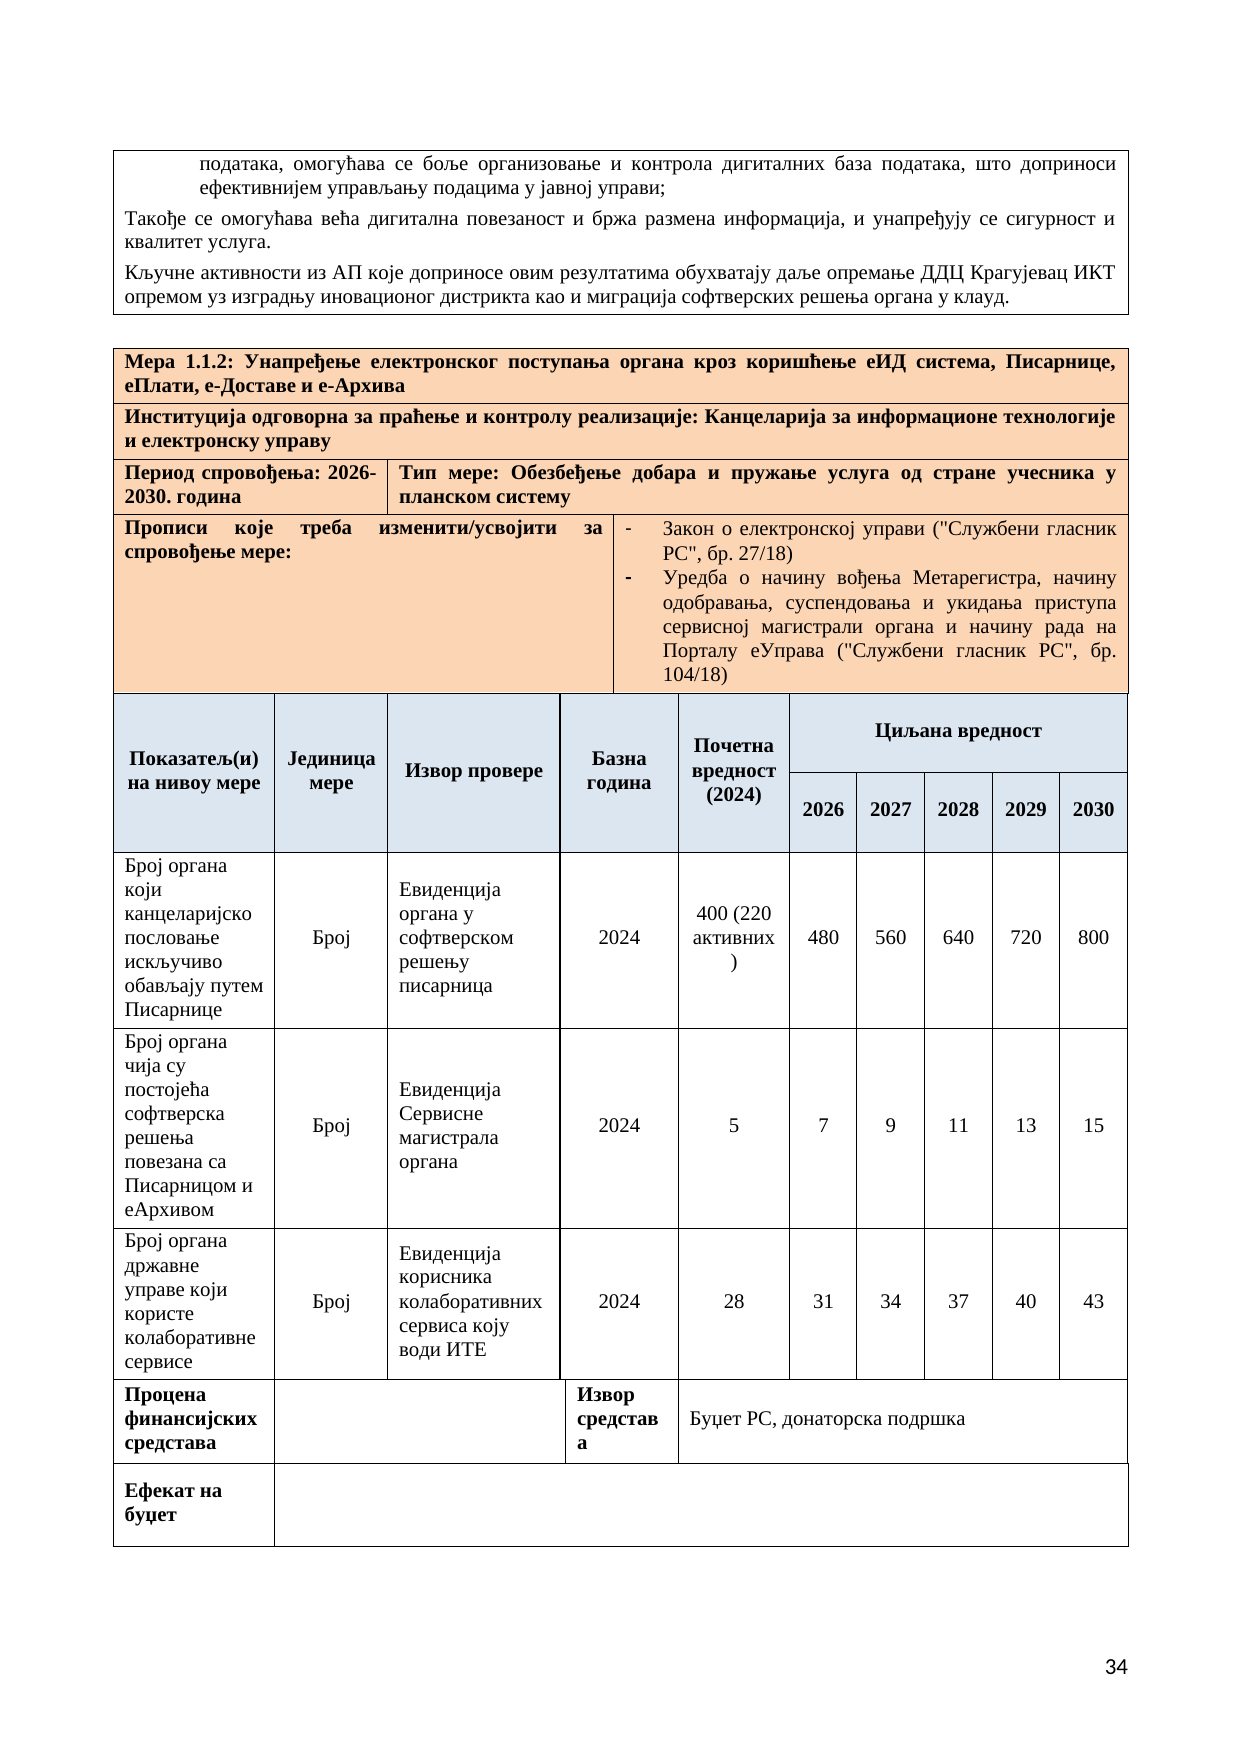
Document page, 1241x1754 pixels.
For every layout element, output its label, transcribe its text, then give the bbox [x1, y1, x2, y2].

table_cell 480 [790, 853, 856, 1028]
table_cell 40 [993, 1229, 1059, 1379]
table_cell Процена финансијских средстава [114, 1380, 274, 1462]
table_cell Евиденција Сервиснe магистрала органа [388, 1029, 559, 1227]
table_cell 2028 [925, 773, 992, 852]
table_cell Евиденција корисника колаборативних сервиса коју води ИТЕ [388, 1229, 559, 1379]
table_cell Евиденција органа у софтверском решењу писарница [388, 853, 559, 1028]
table_cell Тип мере: Обезбеђење добара и пружање услуга од стране учесника у планском систему [388, 460, 1128, 514]
table_cell Почетна вредност (2024) [679, 694, 789, 852]
table_cell Базна година [561, 694, 678, 852]
table_cell Број органа који канцеларијско пословање искључиво обављају путем Писарнице [114, 853, 274, 1028]
table_cell Циљана вредност [790, 694, 1127, 772]
table_cell 2024 [561, 1229, 678, 1379]
table_cell Извор средстава [566, 1380, 678, 1462]
table_cell 37 [925, 1229, 992, 1379]
table_cell 2026 [790, 773, 856, 852]
table_cell 11 [925, 1029, 992, 1227]
table_cell Институција одговорна за праћење и контролу реализације: Канцеларија за информационе технологије и електронску управу [114, 404, 1128, 459]
table_cell Показатељ(и) на нивоу мере [114, 694, 274, 852]
table_cell 560 [857, 853, 924, 1028]
table_cell 2029 [993, 773, 1059, 852]
table_cell 2027 [857, 773, 924, 852]
table_cell 28 [679, 1229, 789, 1379]
table_cell Закон о електронској управи ("Службени гласник РС", бр. 27/18) Уредба о начину вођења Метарегистра, начину одобравања, суспендовања и укидања приступа сервисној магистрали органа и начину рада на Порталу еУправа ("Службени гласник РС", бр. 104/18) [614, 515, 1128, 692]
table_cell 2024 [561, 1029, 678, 1227]
table_cell Ефекат на буџет [114, 1464, 274, 1546]
table_cell Буџет РС, донаторска подршка [679, 1380, 1127, 1462]
table_cell Број [275, 1029, 387, 1227]
table_cell Број [275, 1229, 387, 1379]
table_cell 34 [857, 1229, 924, 1379]
table_cell 5 [679, 1029, 789, 1227]
table_cell 720 [993, 853, 1059, 1028]
table_cell 2024 [561, 853, 678, 1028]
table_cell [275, 1380, 565, 1462]
table_cell 13 [993, 1029, 1059, 1227]
table_cell Период спровођења: 2026-2030. година [114, 460, 387, 514]
table_cell Број органа државне управе који користе колаборативне сервисе [114, 1229, 274, 1379]
table_cell Извор провере [388, 694, 559, 852]
table_cell Прописи које треба изменити/усвојити за спровођење мере: [114, 515, 613, 692]
table_cell 43 [1060, 1229, 1127, 1379]
table_cell 2030 [1060, 773, 1127, 852]
table_cell Број [275, 853, 387, 1028]
table_cell [275, 1464, 1128, 1546]
table_cell 7 [790, 1029, 856, 1227]
table_header Мера 1.1.2: Унапређење електронског поступања органа кроз коришћење еИД система, Писарнице, еПлати, е-Доставе и е-Архива [114, 349, 1128, 403]
table_cell 400 (220 активних) [679, 853, 789, 1028]
table_cell Број органа чија су постојећа софтверска решења повезана са Писарницом и еАрхивом [114, 1029, 274, 1227]
table_cell Јединица мере [275, 694, 387, 852]
table_cell 9 [857, 1029, 924, 1227]
table_cell података, омогућава се боље организовање и контрола дигиталних база података, што доприноси ефективнијем управљању подацима у јавној управи; Такође се омогућава већа дигитална повезаност и бржа размена информација, и унапређују се сигурност и квалитет услуга. Кључне активности из АП које доприносе овим резултатима обухватају даље опремање ДДЦ Крагујевац ИКТ опремом уз изградњу иновационог дистрикта као и миграција софтверских решења органа у клауд. [114, 151, 1128, 314]
table_cell 640 [925, 853, 992, 1028]
table_cell 800 [1060, 853, 1127, 1028]
table_cell 31 [790, 1229, 856, 1379]
table_cell 15 [1060, 1029, 1127, 1227]
